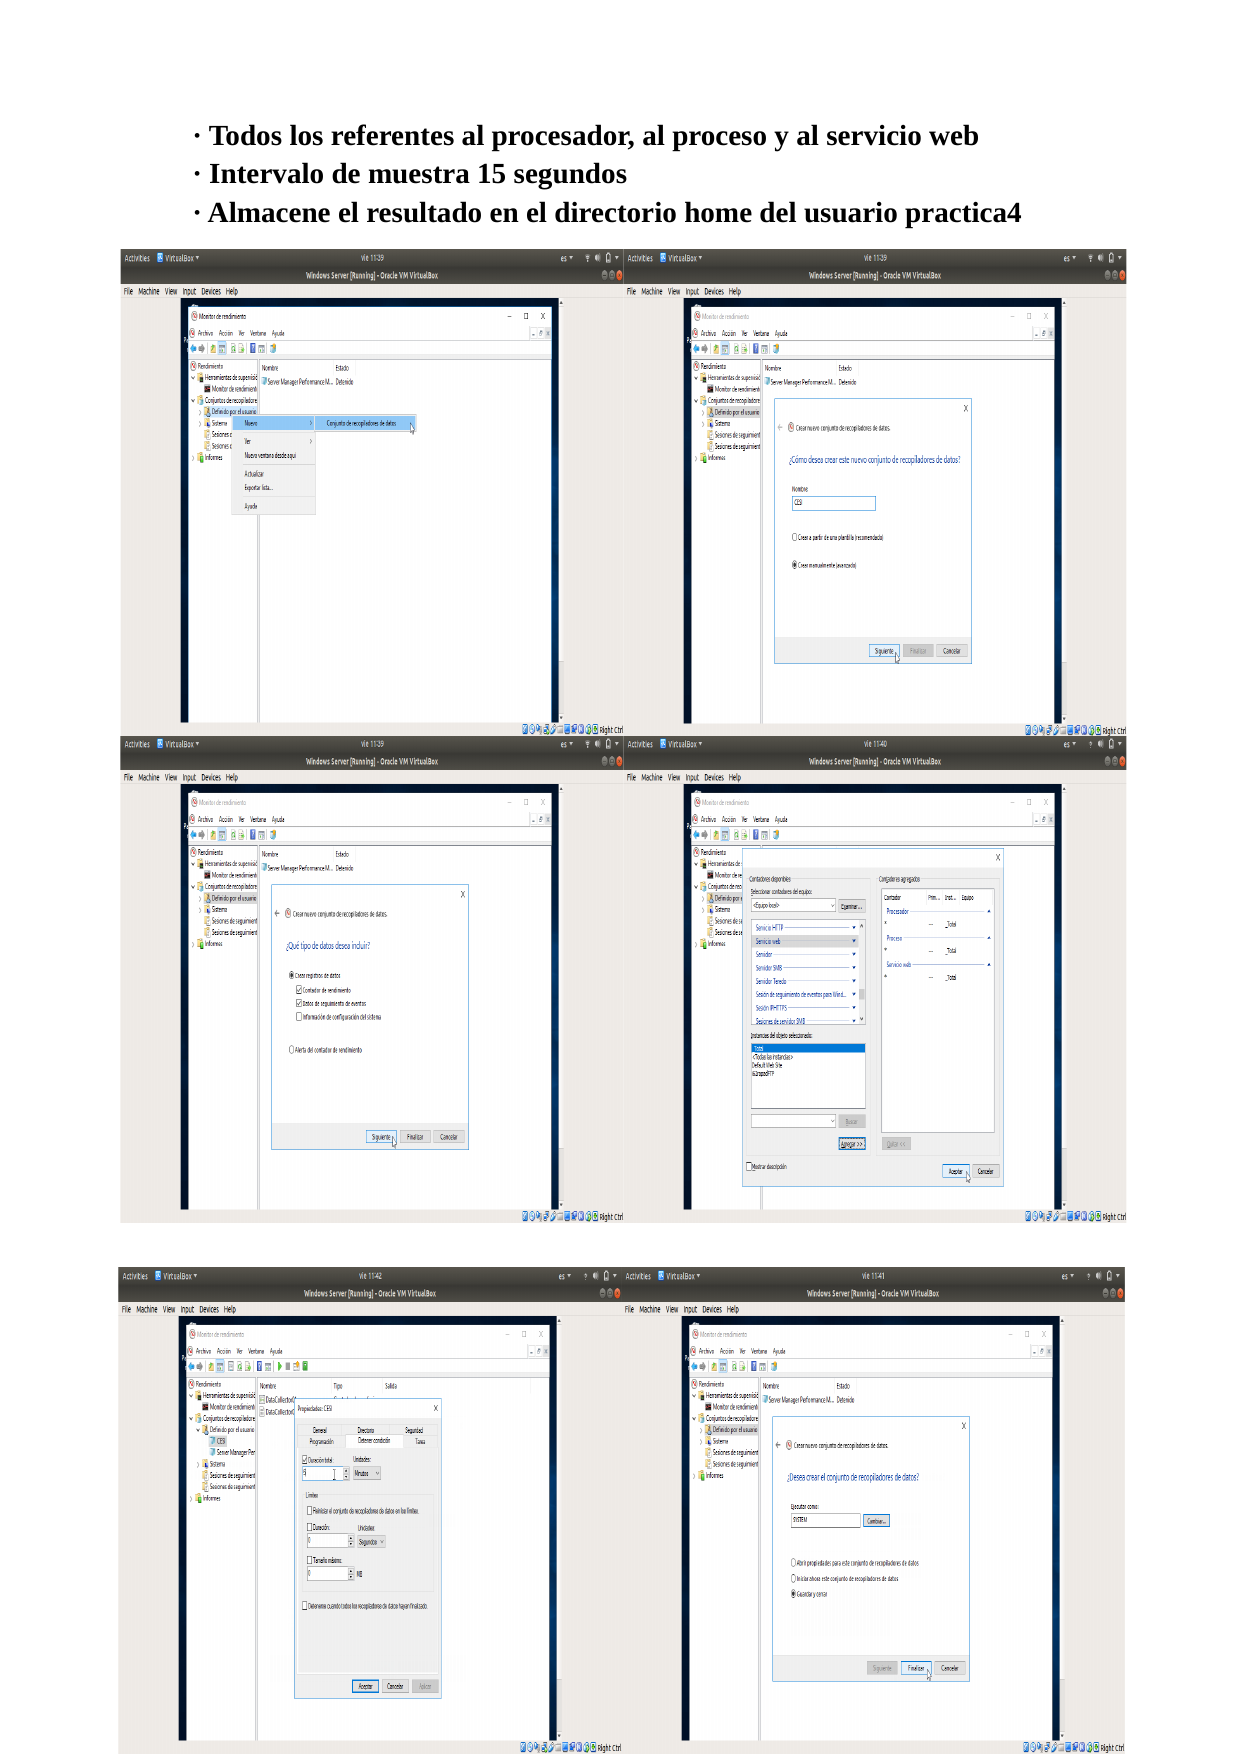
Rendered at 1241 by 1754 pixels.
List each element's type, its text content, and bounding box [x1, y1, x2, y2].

text · Almacene el resultado en el directorio home del usuario practica4 [118, 195, 1122, 229]
picture [120, 249, 1127, 1223]
text · Intervalo de muestra 15 segundos [118, 157, 1122, 190]
text · Todos los referentes al procesador, al proceso y al servicio web [118, 118, 1122, 152]
picture [118, 1267, 1125, 1754]
